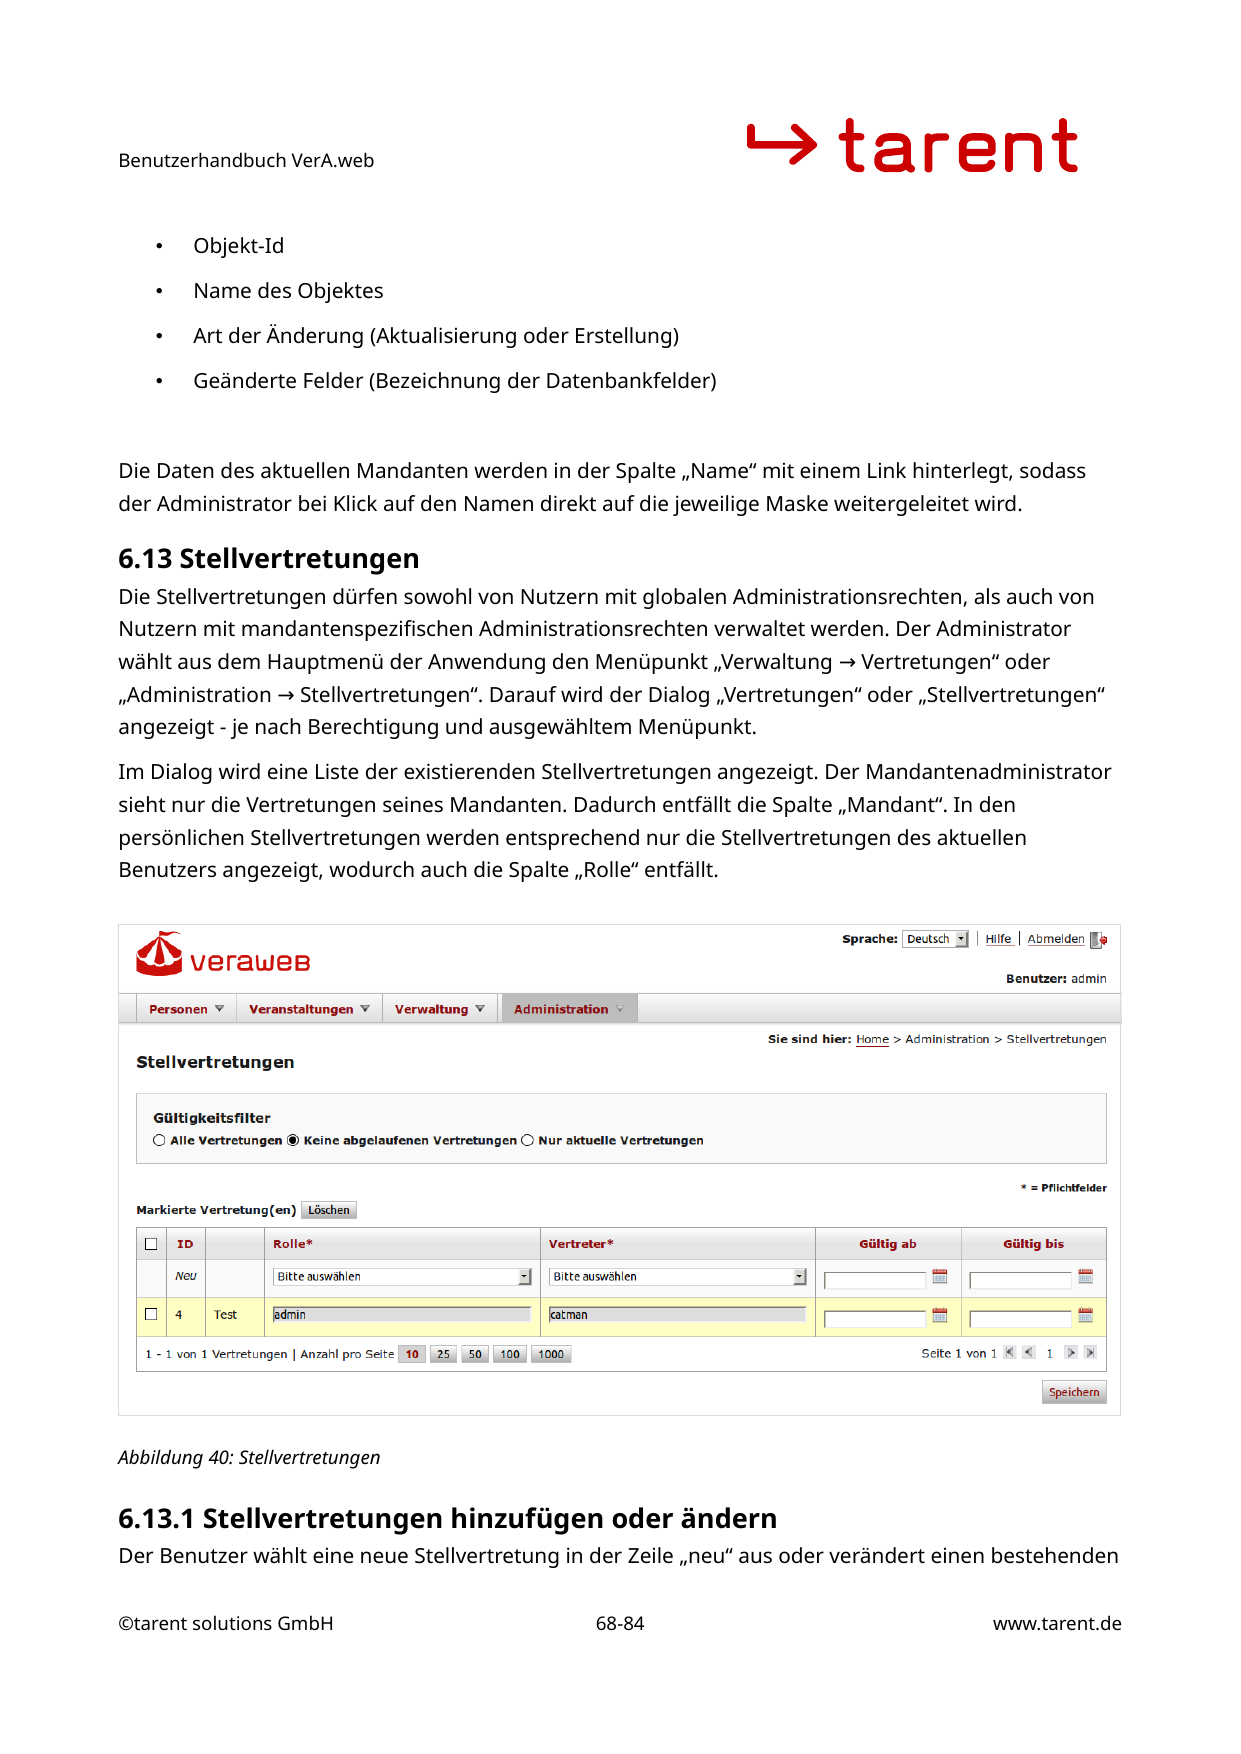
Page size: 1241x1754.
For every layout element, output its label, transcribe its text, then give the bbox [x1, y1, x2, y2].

list Objekt-Id [156, 232, 1122, 260]
subtitle Stellvertretungen [118, 539, 1122, 576]
text Abbildung 40: Stellvertretungen [118, 1417, 1122, 1470]
list Geänderte Felder (Bezeichnung der Datenbankfelder) [156, 367, 1122, 395]
text Im Dialog wird eine Liste der existierenden Stellvertretungen angezeigt. Der Mandantenadministrator sieht nur die Vertretungen seines Mandanten. Dadurch entfällt die Spalte „Mandant“. In den persönlichen Stellvertretungen werden entsprechend nur die Stellvertretungen des aktuellen Benutzers angezeigt, wodurch auch die Spalte „Rolle“ entfällt. [118, 757, 1122, 884]
subtitle Stellvertretungen hinzufügen oder ändern [118, 1470, 1122, 1536]
text Der Benutzer wählt eine neue Stellvertretung in der Zeile „neu“ aus oder verändert einen bestehenden [118, 1542, 1122, 1570]
picture [118, 924, 1122, 1417]
text Die Daten des aktuellen Mandanten werden in der Spalte „Name“ mit einem Link hinterlegt, sodass der Administrator bei Klick auf den Namen direkt auf die jeweilige Maske weitergeleitet wird. [118, 457, 1122, 518]
subtitle [118, 900, 1122, 924]
text Die Stellvertretungen dürfen sowohl von Nutzern mit globalen Administrationsrechten, als auch von Nutzern mit mandantenspezifischen Administrationsrechten verwaltet werden. Der Administrator wählt aus dem Hauptmenü der Anwendung den Menüpunkt „Verwaltung → Vertretungen“ oder „Administration → Stellvertretungen“. Darauf wird der Dialog „Vertretungen“ oder „Stellvertretungen“ angezeigt - je nach Berechtigung und ausgewähltem Menüpunkt. [118, 582, 1122, 741]
list Name des Objektes [156, 277, 1122, 305]
list Art der Änderung (Aktualisierung oder Erstellung) [156, 322, 1122, 350]
